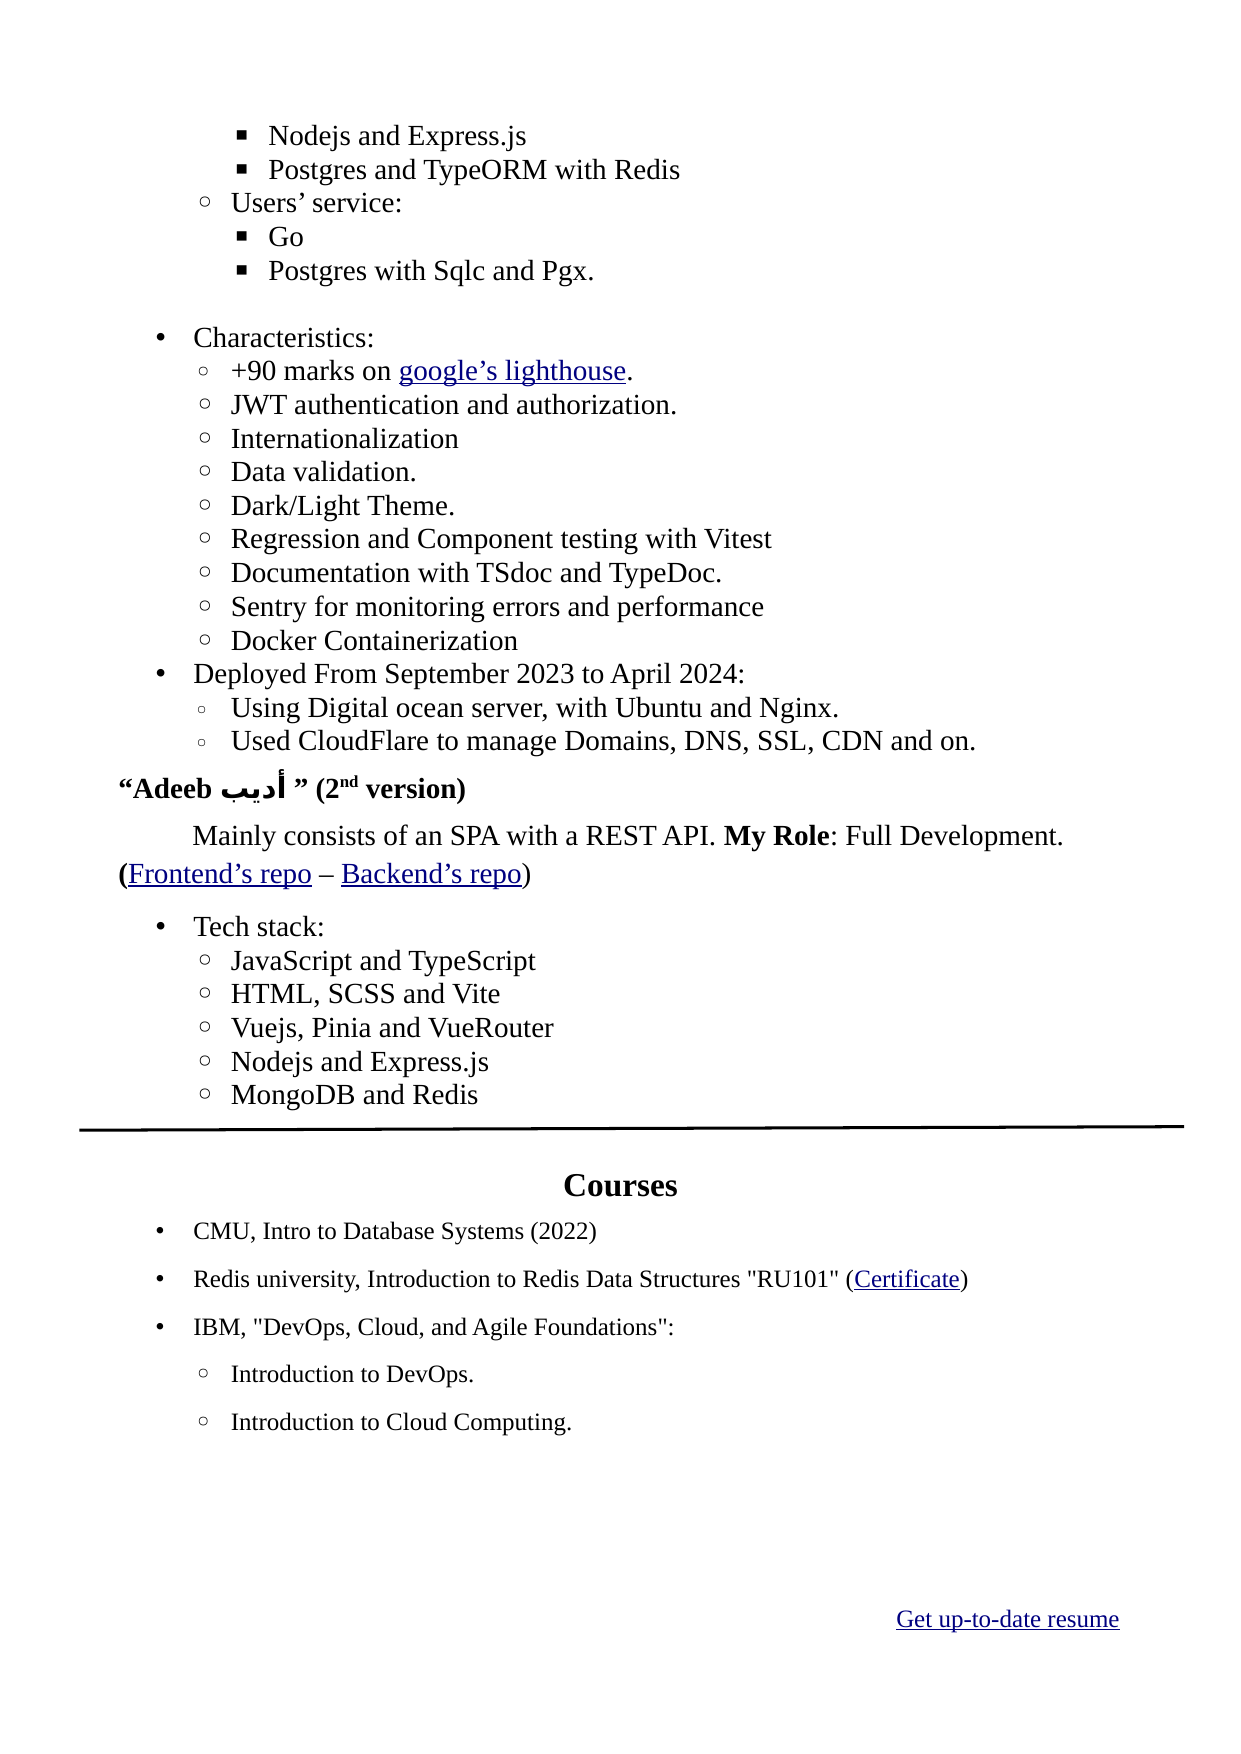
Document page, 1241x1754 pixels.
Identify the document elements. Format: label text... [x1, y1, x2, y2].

list Documentation with TSdoc and TypeDoc. [193, 555, 1122, 589]
list Data validation. [193, 454, 1122, 488]
subtitle “Adeeb أديب ” (2nd version) [118, 772, 1122, 805]
list CMU, Intro to Database Systems (2022) [156, 1216, 1122, 1245]
list Vuejs, Pinia and VueRouter [193, 1010, 1122, 1044]
list Used CloudFlare to manage Domains, DNS, SSL, CDN and on. [193, 723, 1122, 757]
list +90 marks on google’s lighthouse. [193, 353, 1122, 387]
text Mainly consists of an SPA with a REST API. My Role: Full Development. (Frontend’s repo – Backend’s repo) [118, 818, 1122, 890]
list Introduction to Cloud Computing. [193, 1407, 1122, 1436]
list Tech stack: [156, 909, 1122, 943]
list Docker Containerization [193, 623, 1122, 656]
list Nodejs and Express.js [193, 1044, 1122, 1077]
list Postgres and TypeORM with Redis [231, 152, 1122, 185]
list Using Digital ocean server, with Ubuntu and Nginx. [193, 690, 1122, 723]
list Introduction to DevOps. [193, 1359, 1122, 1388]
list JWT authentication and authorization. [193, 387, 1122, 421]
list MongoDB and Redis [193, 1077, 1122, 1111]
list Characteristics: [156, 320, 1122, 353]
list Postgres with Sqlc and Pgx. [231, 253, 1122, 320]
list JavaScript and TypeScript [193, 943, 1122, 977]
list IBM, "DevOps, Cloud, and Agile Foundations": [156, 1312, 1122, 1340]
list Nodejs and Express.js [231, 118, 1122, 152]
list Regression and Component testing with Vitest [193, 522, 1122, 555]
list Go [231, 219, 1122, 253]
list Redis university, Introduction to Redis Data Structures "RU101" (Certificate) [156, 1264, 1122, 1293]
list Sentry for monitoring errors and performance [193, 589, 1122, 623]
subtitle Courses [118, 1166, 1122, 1204]
list Deployed From September 2023 to April 2024: [156, 656, 1122, 690]
list Users’ service: [193, 185, 1122, 219]
list Dark/Light Theme. [193, 488, 1122, 522]
list Internationalization [193, 421, 1122, 454]
list HTML, SCSS and Vite [193, 977, 1122, 1010]
